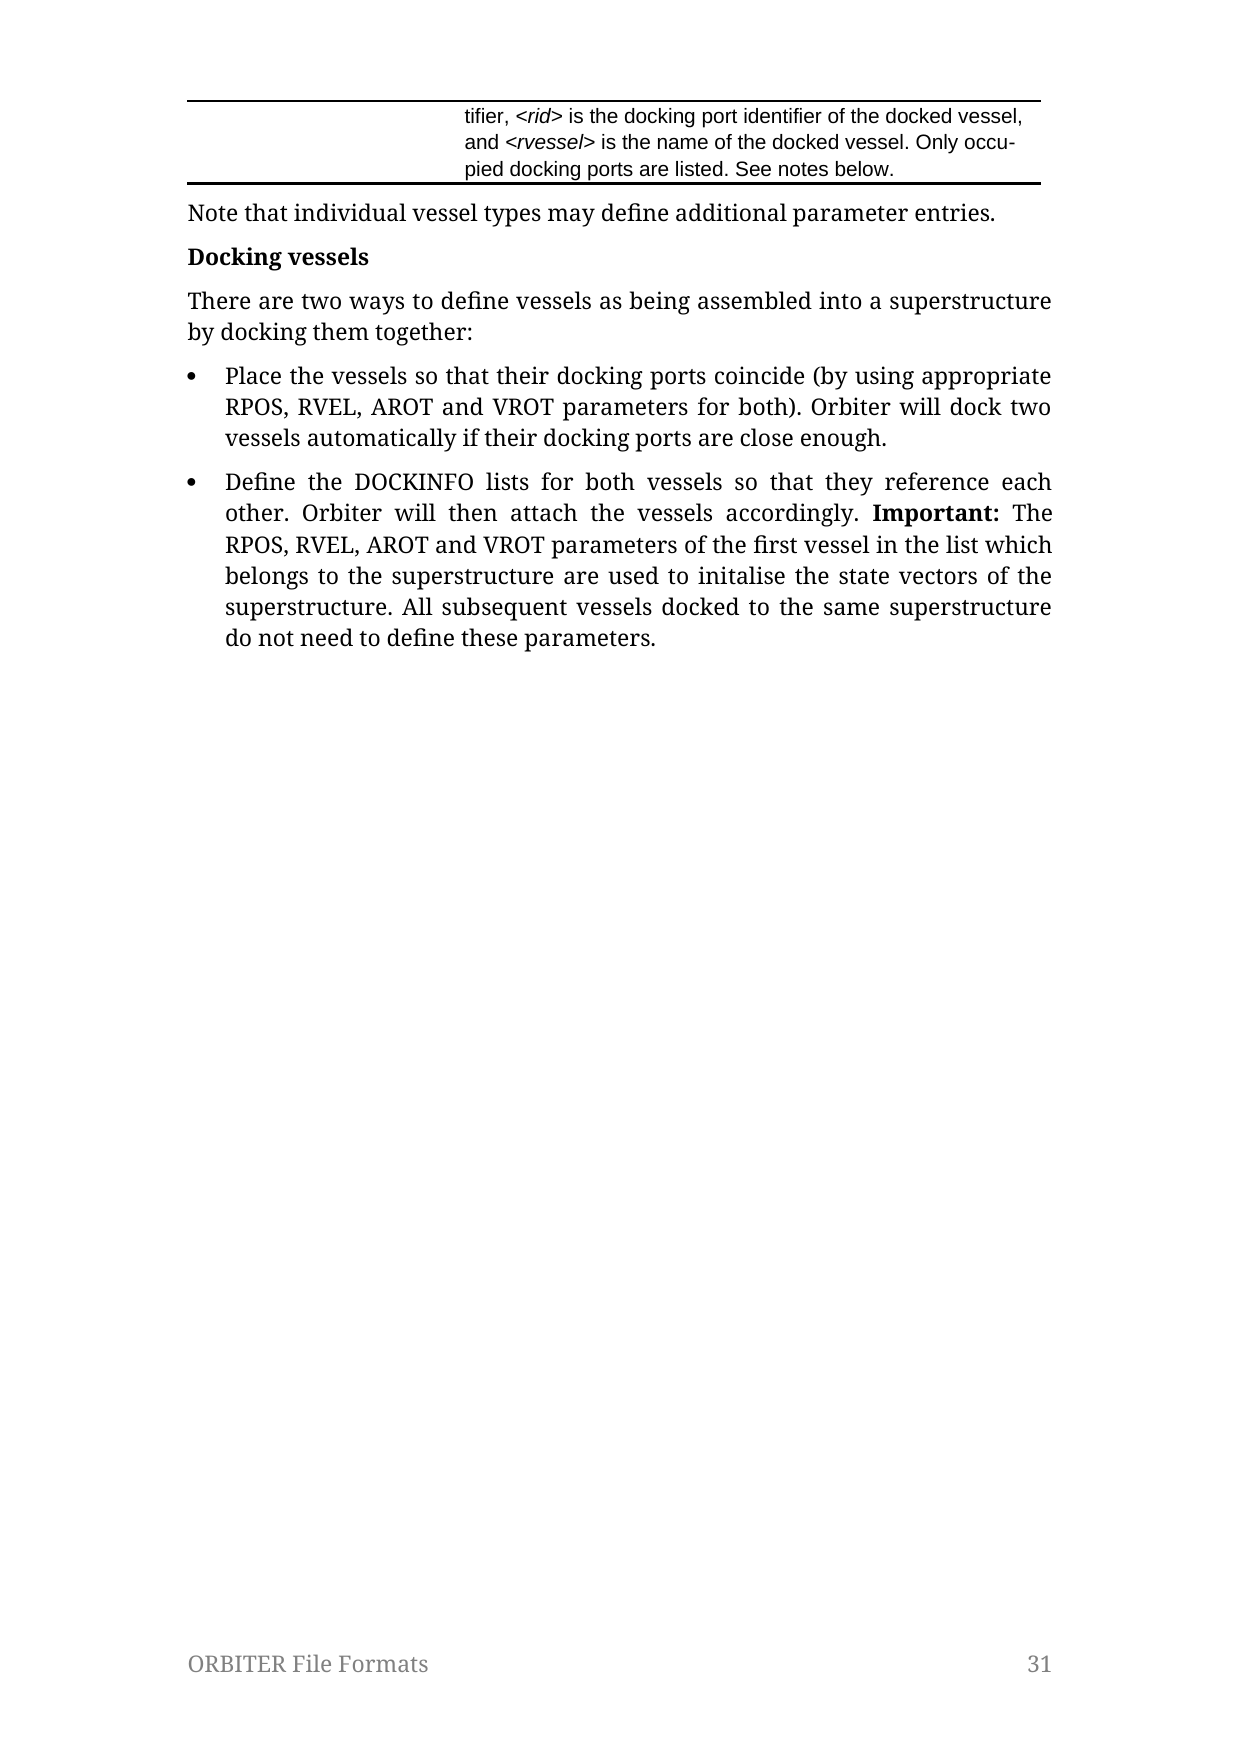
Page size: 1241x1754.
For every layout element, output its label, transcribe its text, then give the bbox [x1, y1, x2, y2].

list Define the DOCKINFO lists for both vessels so that they reference each other. Orbi­ter will then attach the vessels accordingly. Important: The RPOS, RVEL, AROT and VROT pa­rameters of the first vessel in the list which belongs to the su­perstructure are used to ini­talise the state vectors of the superstructure. All sub­sequent vessels docked to the same superstructure do not need to define these pa­rameters. [187, 466, 1053, 653]
text Docking vessels [187, 241, 1053, 272]
text There are two ways to define vessels as being assembled into a superstructure by docking them together: [187, 285, 1053, 347]
table_cell tifier, <rid> is the docking port identifier of the docked vessel, and <rvessel> is the name of the docked vessel. Only occu­pied docking ports are listed. See notes below. [453, 102, 1041, 182]
list Place the vessels so that their docking ports coincide (by using appropriate RPOS, RVEL, AROT and VROT parameters for both). Orbiter will dock two vessels au­tomatically if their docking ports are close enough. [187, 360, 1053, 453]
table_cell [187, 102, 364, 182]
text Note that individual vessel types may define additional parameter entries. [187, 197, 1053, 228]
table_cell [364, 102, 453, 182]
